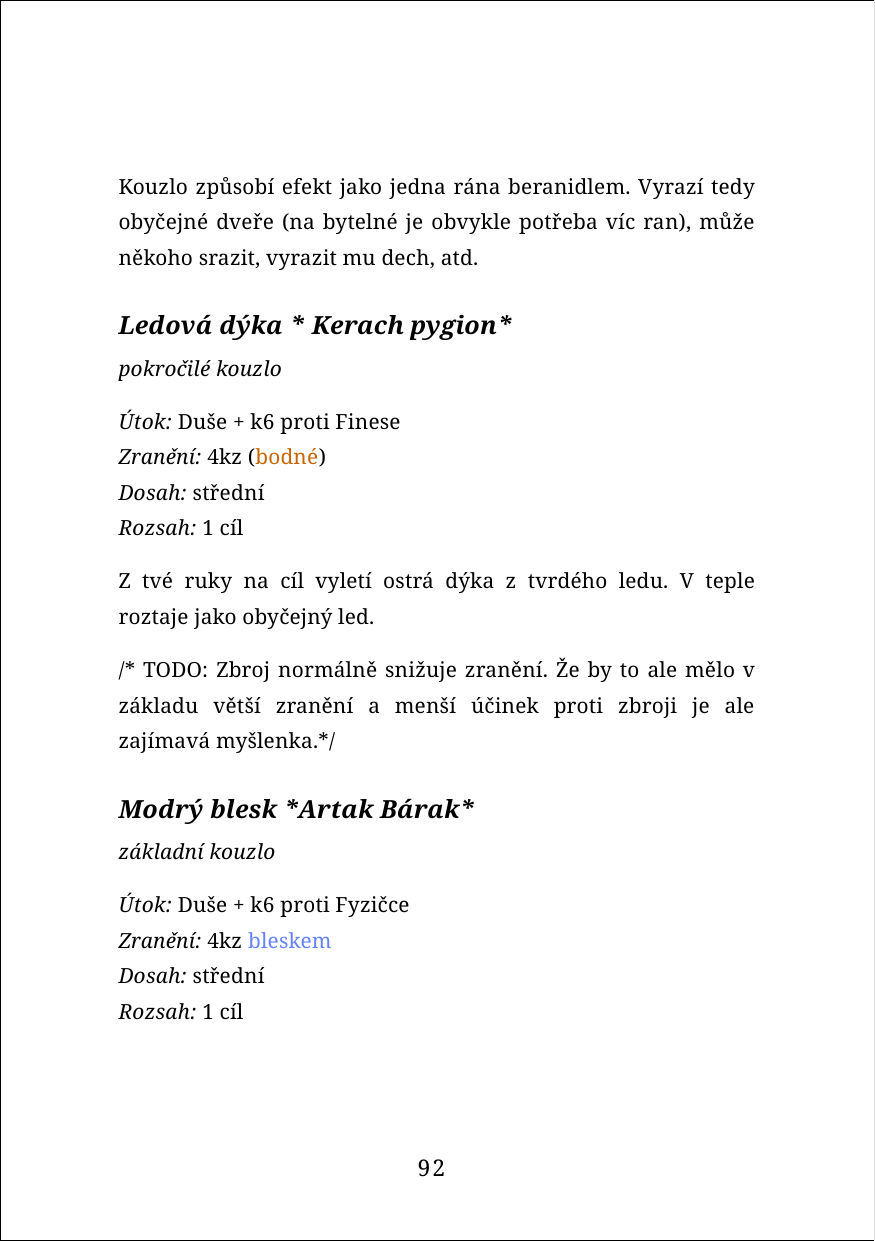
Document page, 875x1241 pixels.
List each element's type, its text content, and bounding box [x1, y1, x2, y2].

text /* TODO: Zbroj normálně snižuje zranění. Že by to ale mělo v základu větší zranění a menší účinek proti zbroji je ale zajímavá myšlenka.*/ [118, 655, 756, 755]
text Kouzlo způsobí efekt jako jedna rána beranidlem. Vyrazí tedy obyčejné dveře (na bytelné je obvykle potřeba víc ran), může někoho srazit, vyrazit mu dech, atd. [118, 172, 756, 271]
text Útok: Duše + k6 proti Finese Zranění: 4kz (bodné) Dosah: střední Rozsah: 1 cíl [118, 407, 756, 542]
text základní kouzlo [118, 837, 756, 866]
text Útok: Duše + k6 proti Fyzičce Zranění: 4kz bleskem Dosah: střední Rozsah: 1 cíl [118, 891, 756, 1026]
subtitle Modrý blesk *Artak Bárak* [118, 791, 756, 826]
text Z tvé ruky na cíl vyletí ostrá dýka z tvrdého ledu. V teple roztaje jako obyčejný led. [118, 567, 756, 631]
subtitle Ledová dýka * Kerach pygion* [118, 308, 756, 342]
text pokročilé kouzlo [118, 354, 756, 382]
